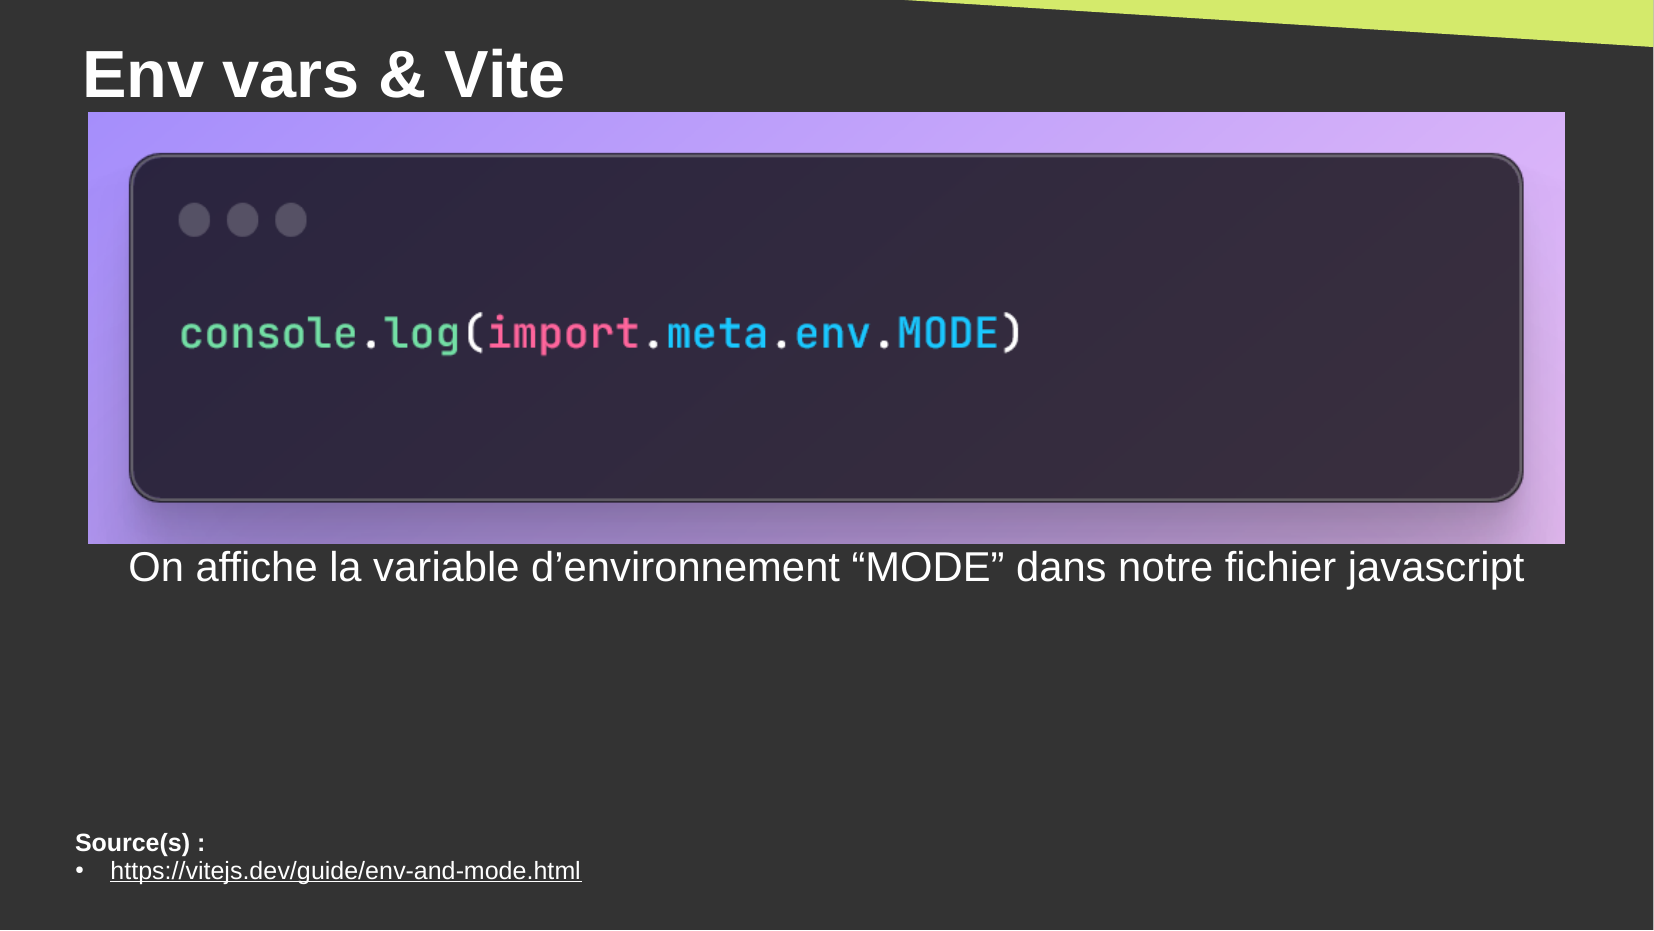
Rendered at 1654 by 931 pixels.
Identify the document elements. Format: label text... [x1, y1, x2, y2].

title Env vars & Vite [82, 37, 1571, 115]
picture [88, 115, 1565, 544]
text_box Source(s) : https://vitejs.dev/guide/env-and-mode.html [60, 821, 1546, 931]
text_box [904, 0, 1654, 48]
list On affiche la variable d’environnement “MODE” dans notre fichier javascript [64, 543, 1589, 638]
